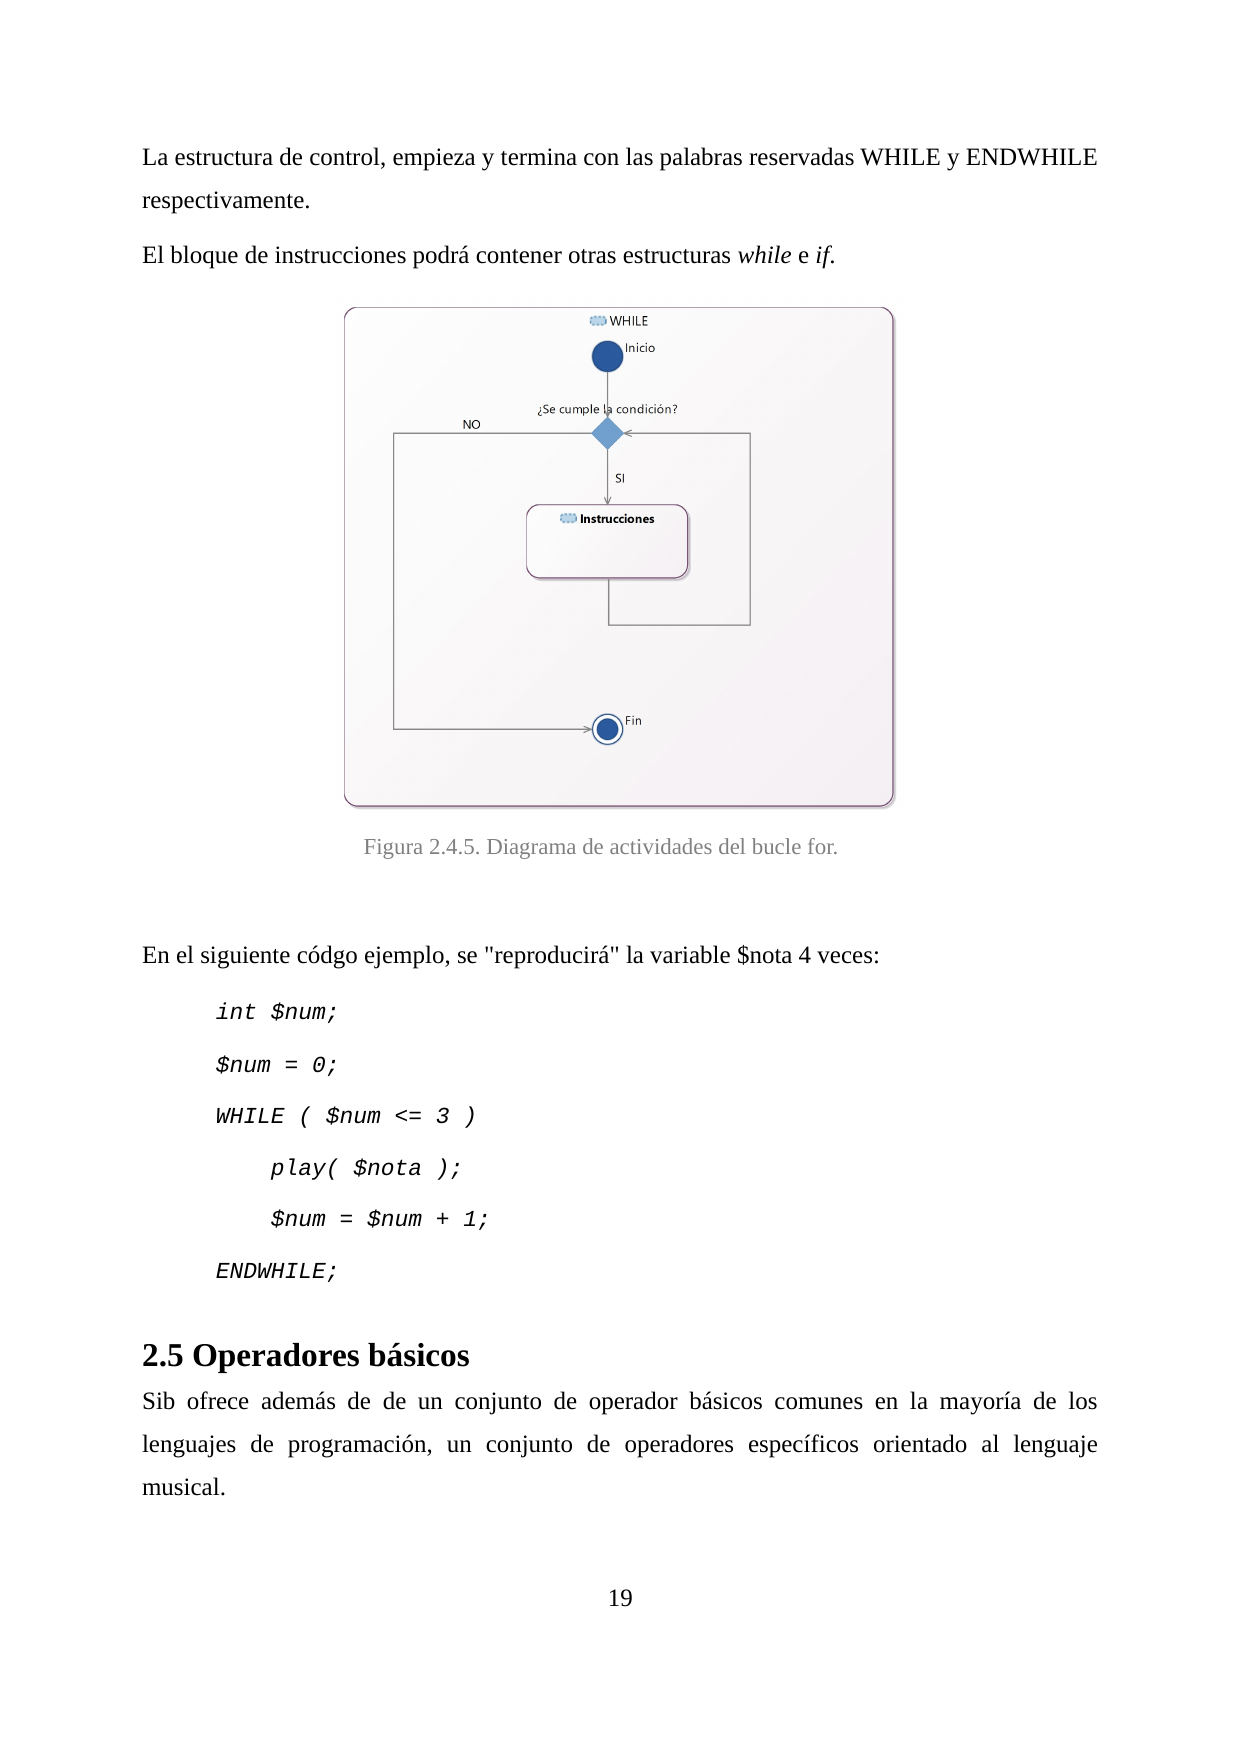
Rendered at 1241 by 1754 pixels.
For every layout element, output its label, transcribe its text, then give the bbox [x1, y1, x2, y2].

text play( $nota ); [142, 1156, 1098, 1182]
text ENDWHILE; [142, 1259, 1098, 1285]
text Sib ofrece además de de un conjunto de operador básicos comunes en la mayoría de los lenguajes de programación, un conjunto de operadores específicos orientado al lenguaje musical. [142, 1386, 1098, 1501]
text WHILE ( $num <= 3 ) [142, 1105, 1098, 1131]
subtitle 2.5 Operadores básicos [142, 1335, 1098, 1374]
text $num = $num + 1; [142, 1208, 1098, 1233]
text Figura 2.4.5. Diagrama de actividades del bucle for. [142, 820, 1098, 859]
text En el siguiente códgo ejemplo, se "reproducirá" la variable $nota 4 veces: [142, 940, 1098, 969]
text El bloque de instrucciones podrá contener otras estructuras while e if. [142, 241, 1098, 269]
text int $num; [142, 996, 1098, 1026]
text La estructura de control, empieza y termina con las palabras reservadas WHILE y ENDWHILE respectivamente. [142, 142, 1098, 214]
text $num = 0; [142, 1053, 1098, 1079]
picture [333, 296, 907, 820]
